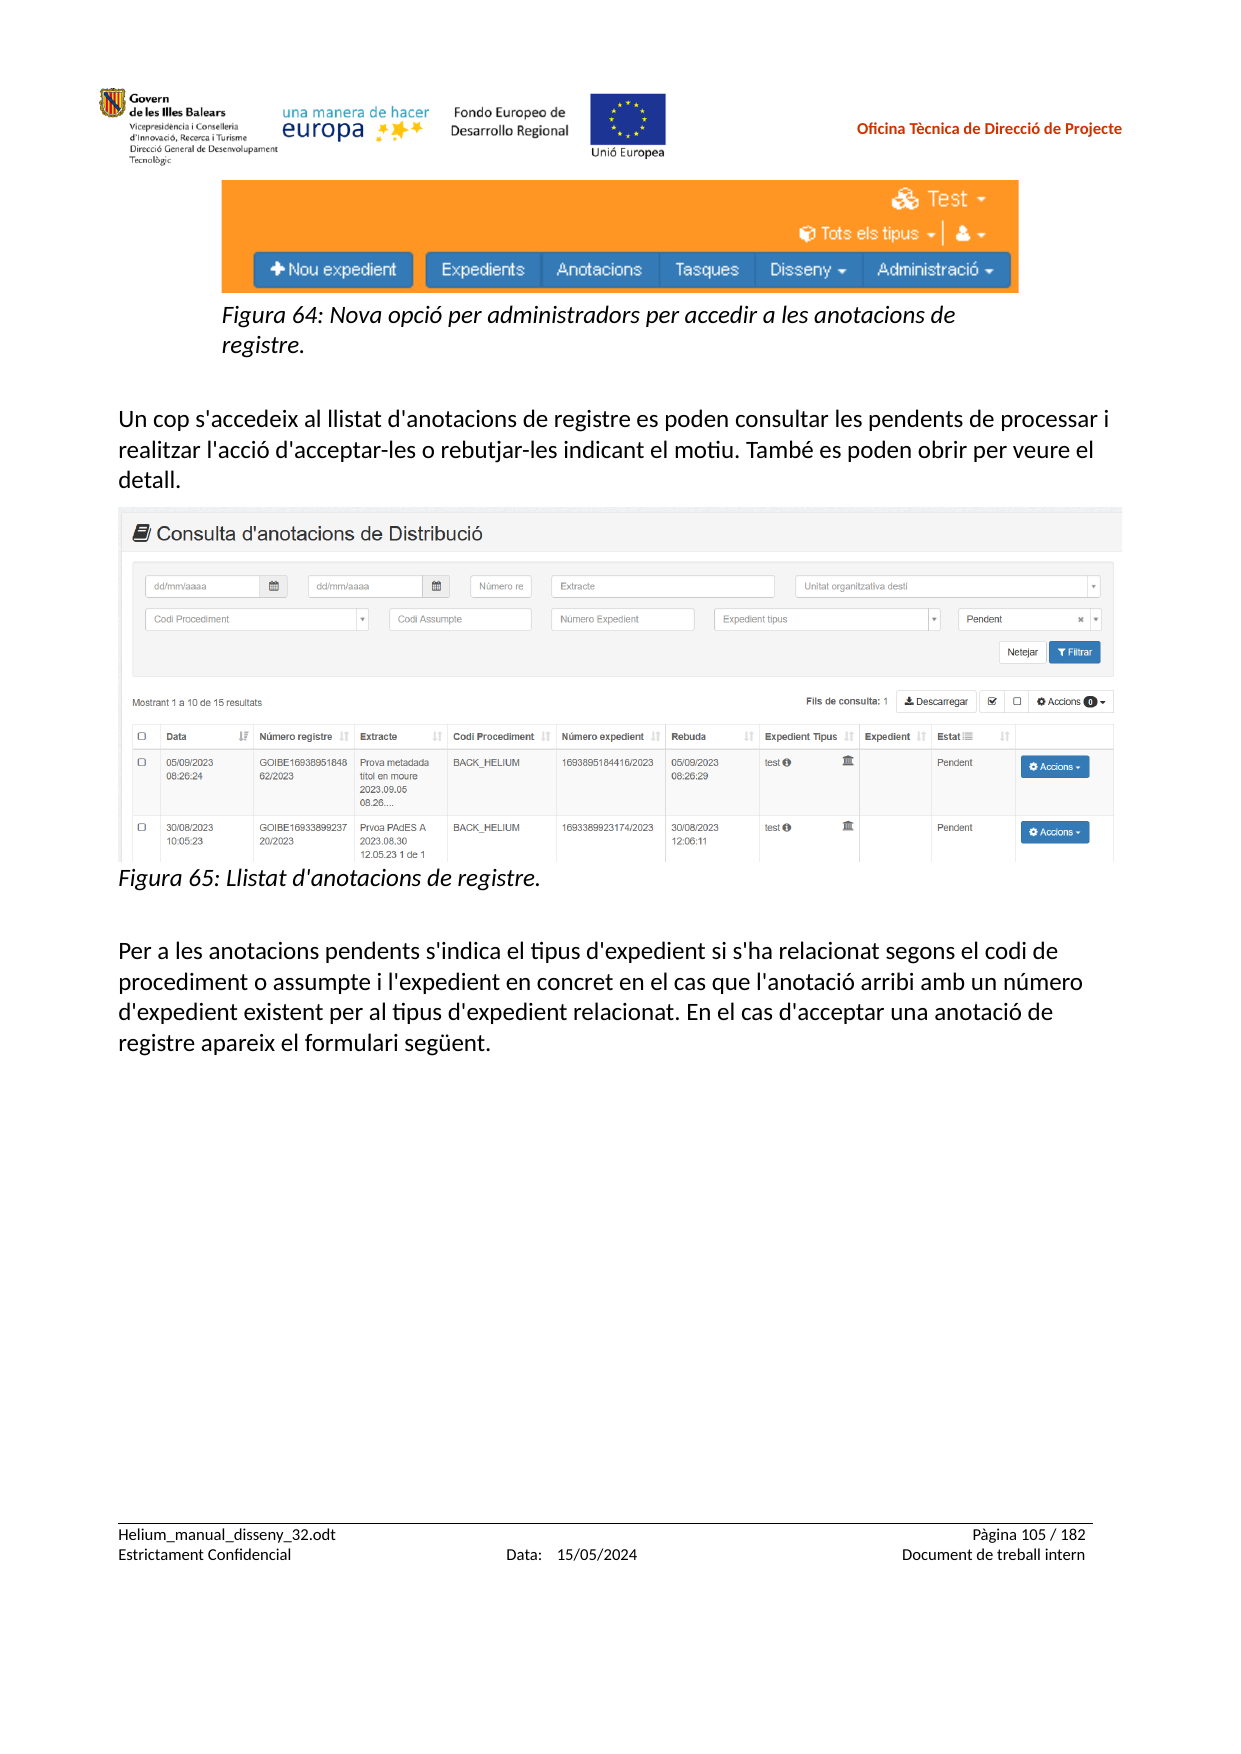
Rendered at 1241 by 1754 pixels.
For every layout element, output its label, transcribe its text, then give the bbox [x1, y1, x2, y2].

text Un cop s'accedeix al llistat d'anotacions de registre es poden consultar les pendents de processar i realitzar l'acció d'acceptar-les o rebutjar-les indicant el motiu. També es poden obrir per veure el detall. [118, 403, 1122, 495]
picture [99, 87, 668, 166]
text Per a les anotacions pendents s'indica el tipus d'expedient si s'ha relacionat segons el codi de procediment o assumpte i l'expedient en concret en el cas que l'anotació arribi amb un número d'expedient existent per al tipus d'expedient relacionat. En el cas d'acceptar una anotació de registre apareix el formulari següent. [118, 936, 1122, 1058]
picture [118, 507, 1123, 862]
picture [221, 180, 1019, 293]
text Figura 64: Nova opció per administradors per accedir a les anotacions de registre. [222, 293, 1018, 360]
text Figura 65: Llistat d'anotacions de registre. [118, 862, 1122, 892]
